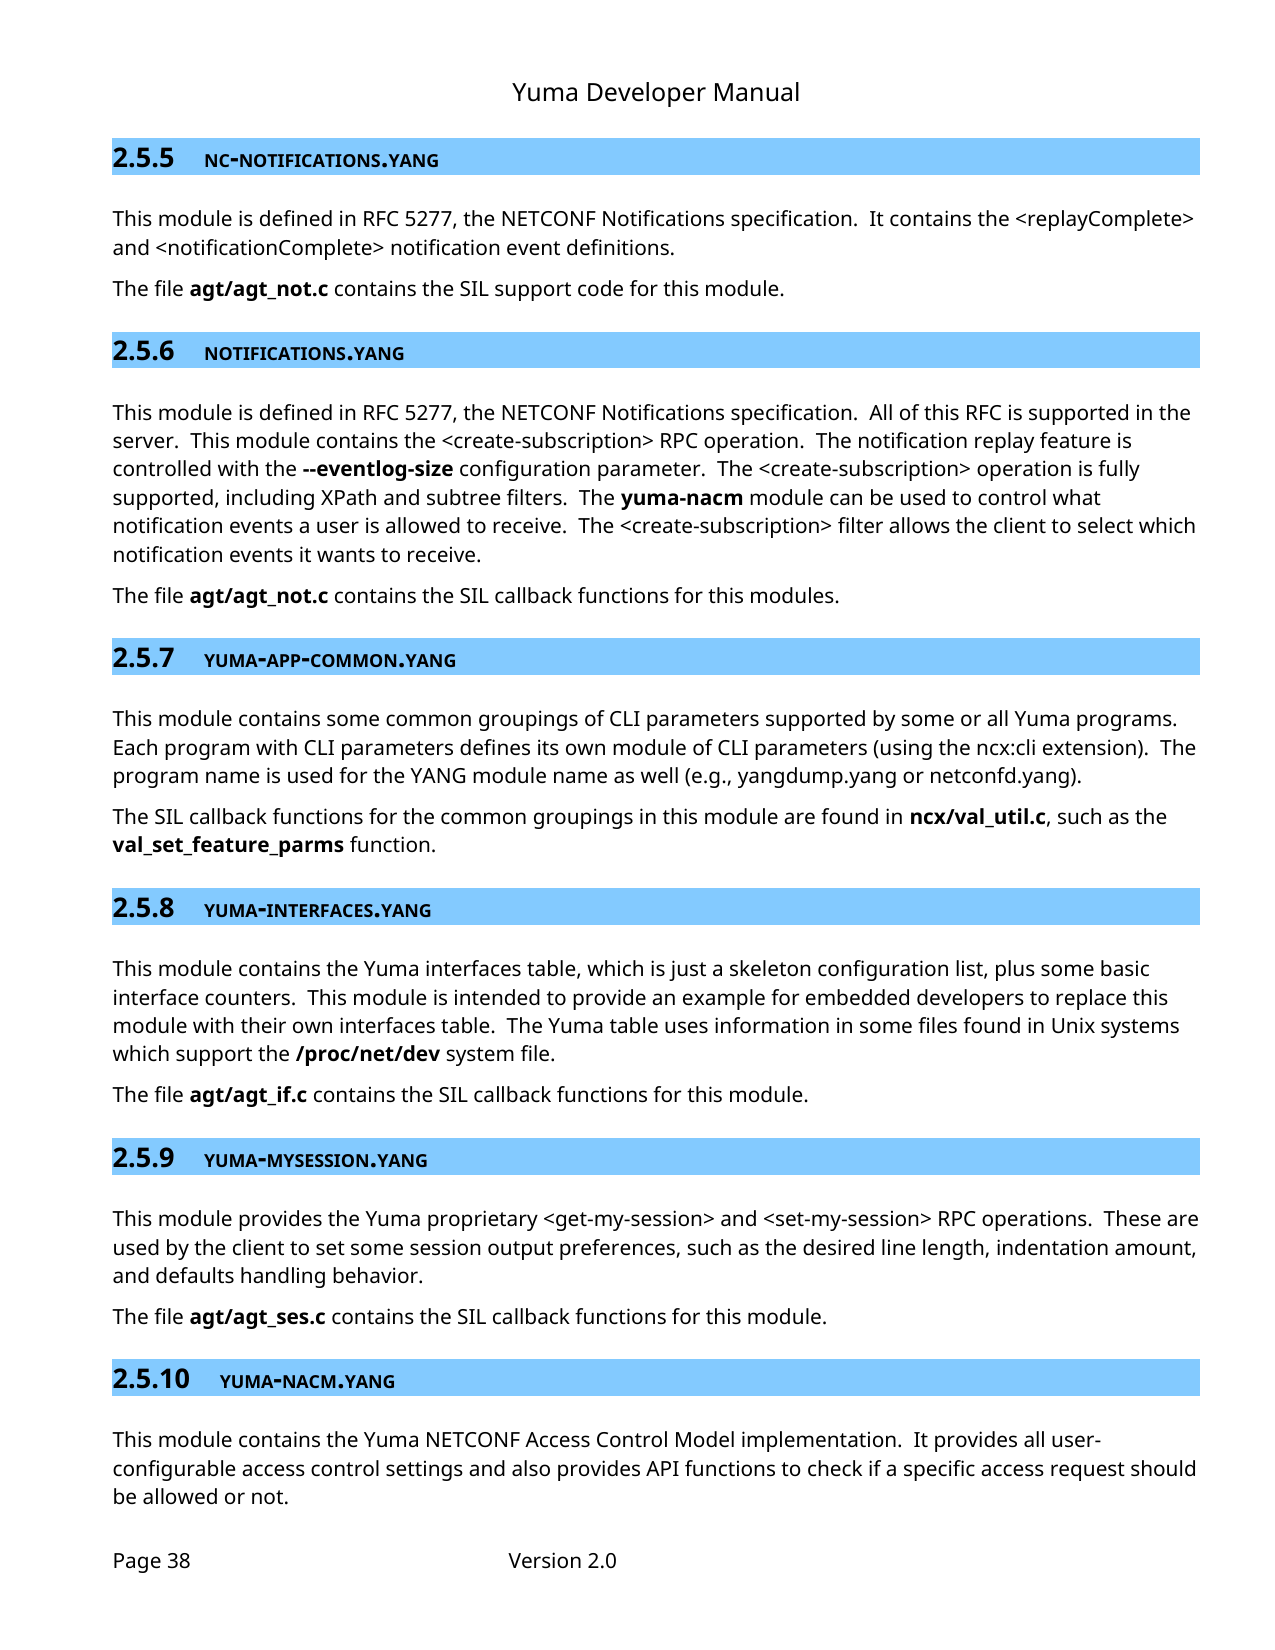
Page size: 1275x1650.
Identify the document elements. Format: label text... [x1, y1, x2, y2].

subtitle notifications.yang [112, 332, 1200, 368]
subtitle nc-notifications.yang [112, 138, 1200, 175]
subtitle yuma-app-common.yang [112, 638, 1200, 675]
subtitle yuma-mysession.yang [112, 1138, 1200, 1175]
text The file agt/agt_if.c contains the SIL callback functions for this module. [112, 1081, 1200, 1109]
subtitle yuma-interfaces.yang [112, 888, 1200, 925]
text The file agt/agt_ses.c contains the SIL callback functions for this module. [112, 1302, 1200, 1330]
text The file agt/agt_not.c contains the SIL support code for this module. [112, 274, 1200, 302]
text This module provides the Yuma proprietary <get-my-session> and <set-my-session> RPC operations. These are used by the client to set some session output preferences, such as the desired line length, indentation amount, and defaults handling behavior. [112, 1204, 1200, 1289]
text This module is defined in RFC 5277, the NETCONF Notifications specification. It contains the <replayComplete> and <notificationComplete> notification event definitions. [112, 204, 1200, 261]
text The SIL callback functions for the common groupings in this module are found in ncx/val_util.c, such as the val_set_feature_parms function. [112, 802, 1200, 859]
text This module contains some common groupings of CLI parameters supported by some or all Yuma programs. Each program with CLI parameters defines its own module of CLI parameters (using the ncx:cli extension). The program name is used for the YANG module name as well (e.g., yangdump.yang or netconfd.yang). [112, 704, 1200, 790]
text The file agt/agt_not.c contains the SIL callback functions for this modules. [112, 581, 1200, 609]
text This module contains the Yuma interfaces table, which is just a skeleton configuration list, plus some basic interface counters. This module is intended to provide an example for embedded developers to replace this module with their own interfaces table. The Yuma table uses information in some files found in Unix systems which support the /proc/net/dev system file. [112, 954, 1200, 1068]
text This module contains the Yuma NETCONF Access Control Model implementation. It provides all user-configurable access control settings and also provides API functions to check if a specific access request should be allowed or not. [112, 1426, 1200, 1511]
text This module is defined in RFC 5277, the NETCONF Notifications specification. All of this RFC is supported in the server. This module contains the <create-subscription> RPC operation. The notification replay feature is controlled with the --eventlog-size configuration parameter. The <create-subscription> operation is fully supported, including XPath and subtree filters. The yuma-nacm module can be used to control what notification events a user is allowed to receive. The <create-subscription> filter allows the client to select which notification events it wants to receive. [112, 398, 1200, 568]
subtitle yuma-nacm.yang [112, 1359, 1200, 1396]
